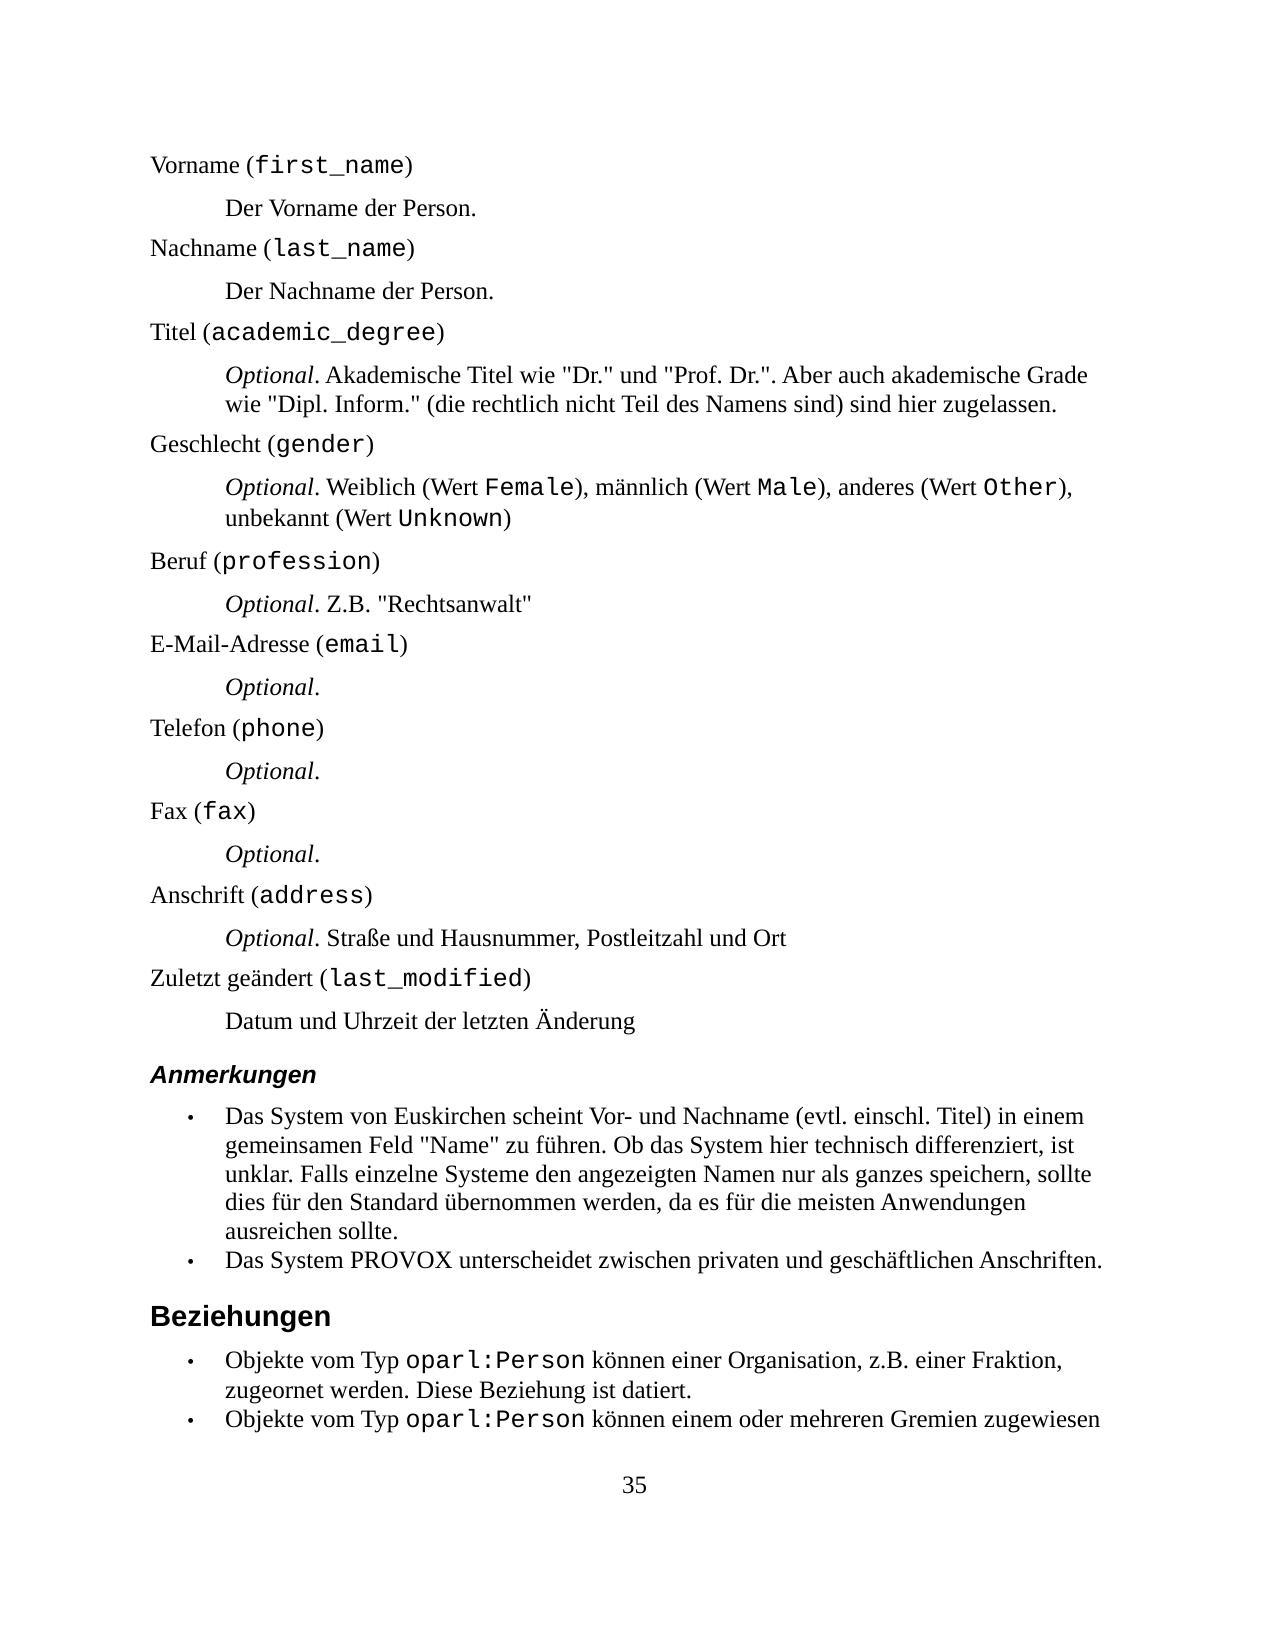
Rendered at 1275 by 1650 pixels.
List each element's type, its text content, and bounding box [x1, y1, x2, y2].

text Optional. Straße und Hausnummer, Postleitzahl und Ort [225, 923, 1125, 952]
text Zuletzt geändert (last_modified) [150, 963, 1125, 994]
text Anschrift (address) [150, 880, 1125, 911]
text Vorname (first_name) [150, 150, 1125, 181]
text Der Nachname der Person. [225, 276, 1125, 305]
text Datum und Uhrzeit der letzten Änderung [225, 1006, 1125, 1035]
list Das System von Euskirchen scheint Vor- und Nachname (evtl. einschl. Titel) in einem gemeinsamen Feld "Name" zu führen. Ob das System hier technisch differenziert, ist unklar. Falls einzelne Systeme den angezeigten Namen nur als ganzes speichern, sollte dies für den Standard übernommen werden, da es für die meisten Anwendungen ausreichen sollte. [187, 1101, 1125, 1245]
text Fax (fax) [150, 796, 1125, 827]
subtitle Beziehungen [150, 1299, 1125, 1332]
text Telefon (phone) [150, 713, 1125, 744]
text Titel (academic_degree) [150, 317, 1125, 348]
text Nachname (last_name) [150, 233, 1125, 264]
text Optional. Akademische Titel wie "Dr." und "Prof. Dr.". Aber auch akademische Grade wie "Dipl. Inform." (die rechtlich nicht Teil des Namens sind) sind hier zugelassen. [225, 360, 1125, 417]
text Optional. Weiblich (Wert Female), männlich (Wert Male), anderes (Wert Other), unbekannt (Wert Unknown) [225, 472, 1125, 534]
list Objekte vom Typ oparl:Person können einer Organisation, z.B. einer Fraktion, zugeornet werden. Diese Beziehung ist datiert. [187, 1345, 1125, 1404]
text Optional. [225, 839, 1125, 868]
text Optional. Z.B. "Rechtsanwalt" [225, 589, 1125, 617]
text Geschlecht (gender) [150, 429, 1125, 460]
text Optional. [225, 756, 1125, 784]
text Der Vorname der Person. [225, 193, 1125, 222]
list Das System PROVOX unterscheidet zwischen privaten und geschäftlichen Anschriften. [187, 1245, 1125, 1274]
list Objekte vom Typ oparl:Person können einem oder mehreren Gremien zugewiesen [187, 1404, 1125, 1435]
text E-Mail-Adresse (email) [150, 629, 1125, 660]
text Optional. [225, 672, 1125, 701]
text Beruf (profession) [150, 546, 1125, 577]
subtitle Anmerkungen [150, 1060, 1125, 1089]
